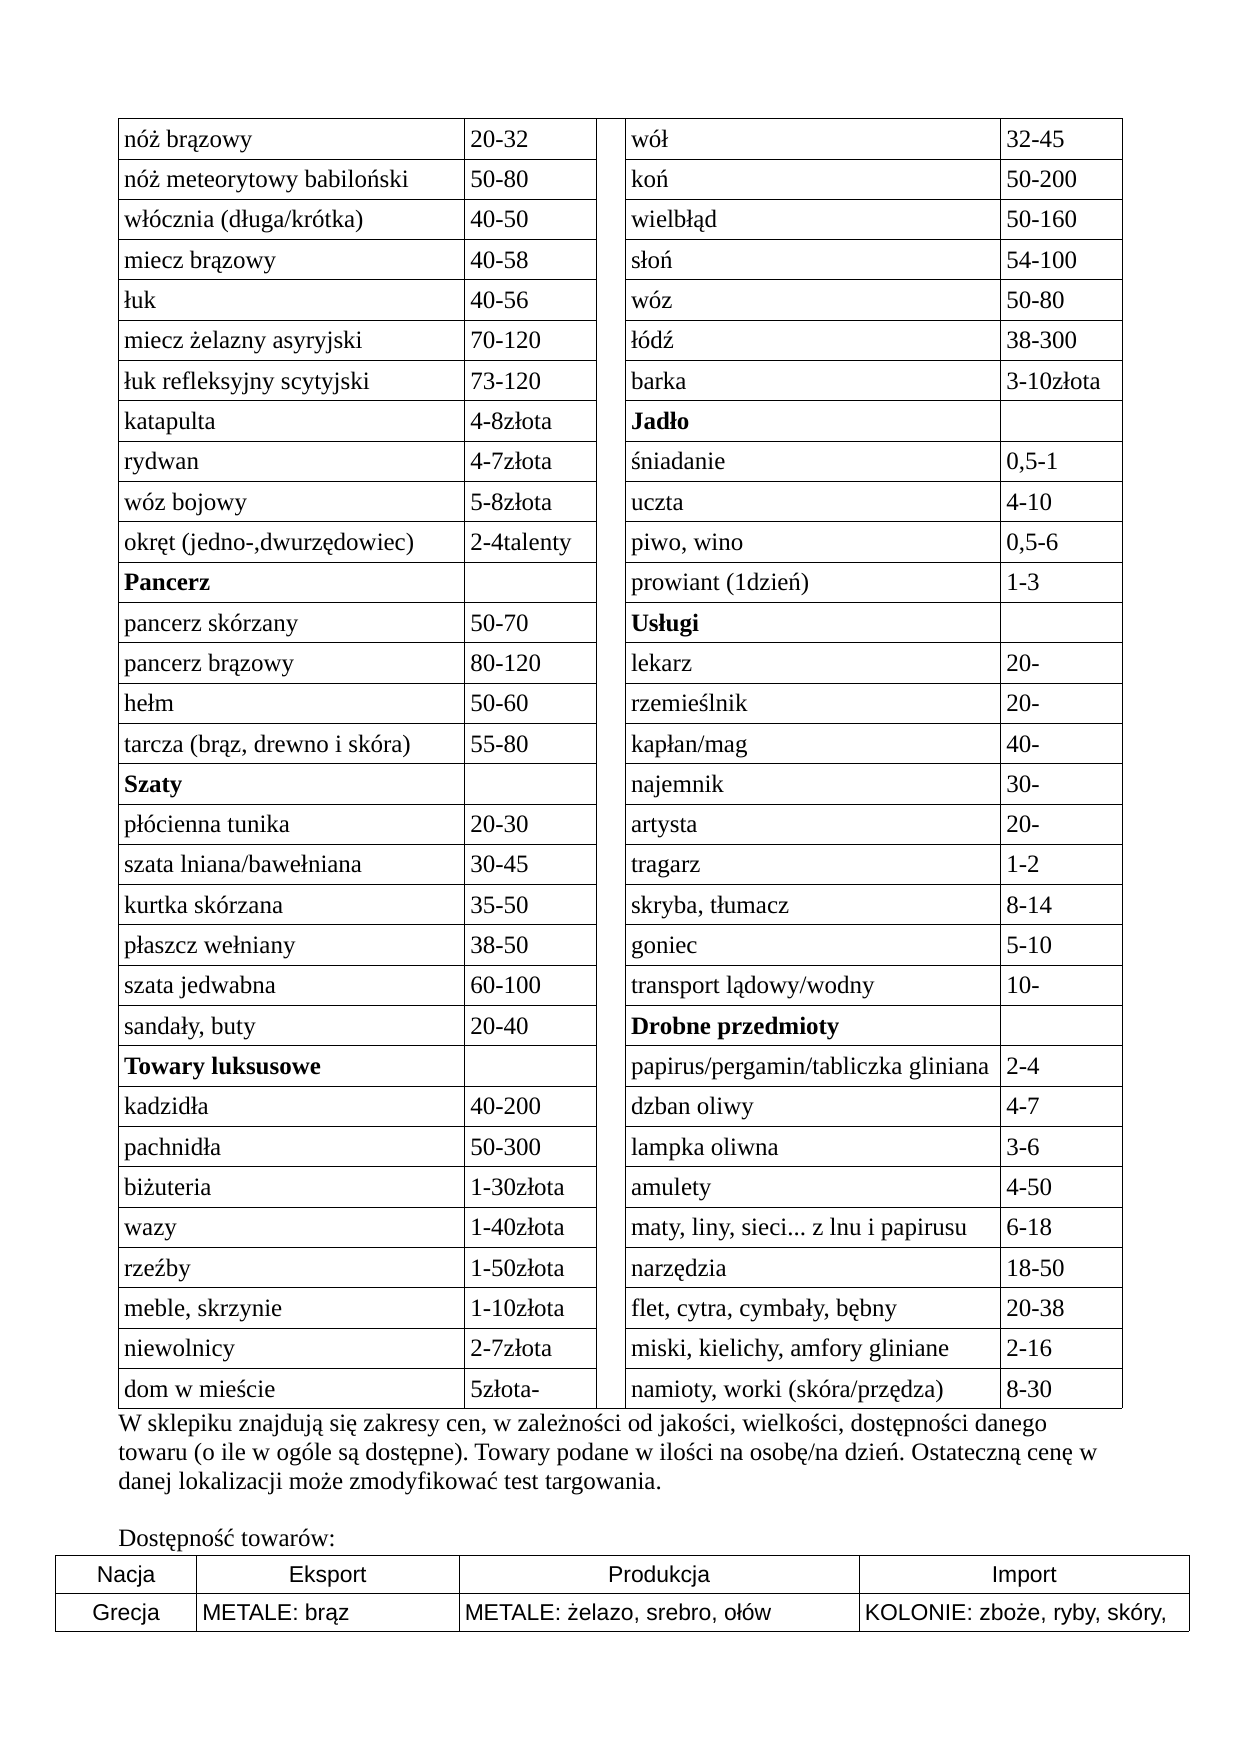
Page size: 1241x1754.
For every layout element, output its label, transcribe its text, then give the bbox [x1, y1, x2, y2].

table_cell najemnik [626, 764, 1000, 803]
table_cell 2-16 [1001, 1329, 1122, 1368]
table_cell namioty, worki (skóra/przędza) [626, 1369, 1000, 1408]
table_cell słoń [626, 240, 1000, 279]
table_cell płócienna tunika [119, 805, 464, 844]
table_cell niewolnicy [119, 1329, 464, 1368]
table_cell kadzidła [119, 1087, 464, 1126]
table_cell 5-10 [1001, 925, 1122, 965]
table_cell wół [626, 119, 1000, 158]
table_cell tragarz [626, 845, 1000, 884]
table_cell 8-14 [1001, 885, 1122, 924]
table_cell narzędzia [626, 1248, 1000, 1287]
table_cell dzban oliwy [626, 1087, 1000, 1126]
table_cell hełm [119, 684, 464, 723]
table_header Produkcja [460, 1556, 859, 1593]
table_cell 0,5-1 [1001, 442, 1122, 481]
table_cell nóż brązowy [119, 119, 464, 158]
table_cell 18-50 [1001, 1248, 1122, 1287]
table_cell 20-38 [1001, 1288, 1122, 1327]
table_cell okręt (jedno-,dwurzędowiec) [119, 522, 464, 562]
table_cell 5złota- [465, 1369, 596, 1408]
table_cell tarcza (brąz, drewno i skóra) [119, 724, 464, 763]
table_cell wazy [119, 1208, 464, 1247]
table_cell 20-30 [465, 805, 596, 844]
table_cell płaszcz wełniany [119, 925, 464, 965]
table_cell rydwan [119, 442, 464, 481]
table_cell 6-18 [1001, 1208, 1122, 1247]
table_cell 10- [1001, 966, 1122, 1005]
table_cell 50-200 [1001, 160, 1122, 199]
table_cell Grecja [56, 1594, 196, 1631]
table_cell 70-120 [465, 321, 596, 360]
table_cell 50-300 [465, 1127, 596, 1166]
table_cell rzeźby [119, 1248, 464, 1287]
table_cell barka [626, 361, 1000, 400]
table_cell prowiant (1dzień) [626, 563, 1000, 602]
table_cell 40-56 [465, 280, 596, 320]
text Dostępność towarów: [118, 1523, 1122, 1555]
table_cell lampka oliwna [626, 1127, 1000, 1166]
table_cell szata jedwabna [119, 966, 464, 1005]
table_cell uczta [626, 482, 1000, 521]
table_cell 20-32 [465, 119, 596, 158]
table_cell 40-58 [465, 240, 596, 279]
table_cell pancerz skórzany [119, 603, 464, 642]
table_cell śniadanie [626, 442, 1000, 481]
table_cell miski, kielichy, amfory gliniane [626, 1329, 1000, 1368]
table_cell rzemieślnik [626, 684, 1000, 723]
table_cell 20- [1001, 643, 1122, 682]
table_cell 1-40złota [465, 1208, 596, 1247]
table_cell METALE: żelazo, srebro, ołów [460, 1594, 859, 1631]
table_cell 20- [1001, 684, 1122, 723]
table_cell koń [626, 160, 1000, 199]
table_cell Pancerz [119, 563, 464, 602]
table_cell 1-50złota [465, 1248, 596, 1287]
table_cell 40- [1001, 724, 1122, 763]
table_cell wóz bojowy [119, 482, 464, 521]
table_cell kurtka skórzana [119, 885, 464, 924]
table_cell 40-200 [465, 1087, 596, 1126]
table_cell 60-100 [465, 966, 596, 1005]
table_header Eksport [197, 1556, 459, 1593]
table_cell 50-60 [465, 684, 596, 723]
table_cell artysta [626, 805, 1000, 844]
table_cell 2-7złota [465, 1329, 596, 1368]
table_cell papirus/pergamin/tabliczka gliniana [626, 1046, 1000, 1086]
table_cell meble, skrzynie [119, 1288, 464, 1327]
table_cell goniec [626, 925, 1000, 965]
table_cell łuk refleksyjny scytyjski [119, 361, 464, 400]
table_cell 30-45 [465, 845, 596, 884]
table_cell 3-6 [1001, 1127, 1122, 1166]
table_cell 20- [1001, 805, 1122, 844]
table_header Import [860, 1556, 1189, 1593]
table_cell 5-8złota [465, 482, 596, 521]
table_cell miecz żelazny asyryjski [119, 321, 464, 360]
table_cell [1001, 603, 1122, 642]
table_cell [465, 764, 596, 803]
table_cell kapłan/mag [626, 724, 1000, 763]
table_cell 40-50 [465, 200, 596, 239]
table_cell 0,5-6 [1001, 522, 1122, 562]
table_cell 4-7złota [465, 442, 596, 481]
table_cell lekarz [626, 643, 1000, 682]
table_cell 2-4 [1001, 1046, 1122, 1086]
table_cell METALE: brąz [197, 1594, 459, 1631]
table_cell 3-10złota [1001, 361, 1122, 400]
table_cell łódź [626, 321, 1000, 360]
table_cell 4-10 [1001, 482, 1122, 521]
table_cell włócznia (długa/krótka) [119, 200, 464, 239]
table_cell katapulta [119, 401, 464, 441]
table_cell flet, cytra, cymbały, bębny [626, 1288, 1000, 1327]
table_cell 38-50 [465, 925, 596, 965]
table_cell 80-120 [465, 643, 596, 682]
table_cell transport lądowy/wodny [626, 966, 1000, 1005]
table_cell Drobne przedmioty [626, 1006, 1000, 1045]
table_cell 4-7 [1001, 1087, 1122, 1126]
table_cell Szaty [119, 764, 464, 803]
table_cell 1-30złota [465, 1167, 596, 1207]
table_cell maty, liny, sieci... z lnu i papirusu [626, 1208, 1000, 1247]
table_cell 50-80 [1001, 280, 1122, 320]
table_cell 50-160 [1001, 200, 1122, 239]
table_cell 1-2 [1001, 845, 1122, 884]
table_cell dom w mieście [119, 1369, 464, 1408]
table_cell 50-80 [465, 160, 596, 199]
table_cell 1-3 [1001, 563, 1122, 602]
table_cell 54-100 [1001, 240, 1122, 279]
table_cell łuk [119, 280, 464, 320]
table_cell nóż meteorytowy babiloński [119, 160, 464, 199]
table_cell Towary luksusowe [119, 1046, 464, 1086]
table_cell [1001, 1006, 1122, 1045]
table_cell 30- [1001, 764, 1122, 803]
table_cell 4-50 [1001, 1167, 1122, 1207]
table_cell wielbłąd [626, 200, 1000, 239]
table_cell 4-8złota [465, 401, 596, 441]
table_cell KOLONIE: zboże, ryby, skóry, [860, 1594, 1189, 1631]
table_cell skryba, tłumacz [626, 885, 1000, 924]
table_cell 1-10złota [465, 1288, 596, 1327]
table_cell Jadło [626, 401, 1000, 441]
table_cell sandały, buty [119, 1006, 464, 1045]
table_cell biżuteria [119, 1167, 464, 1207]
table_cell wóz [626, 280, 1000, 320]
table_cell 55-80 [465, 724, 596, 763]
table_cell amulety [626, 1167, 1000, 1207]
table_cell 38-300 [1001, 321, 1122, 360]
table_cell 32-45 [1001, 119, 1122, 158]
table_cell 73-120 [465, 361, 596, 400]
table_cell 8-30 [1001, 1369, 1122, 1408]
table_cell 35-50 [465, 885, 596, 924]
table_header [597, 119, 625, 1408]
table_cell piwo, wino [626, 522, 1000, 562]
table_header Nacja [56, 1556, 196, 1593]
table_cell pancerz brązowy [119, 643, 464, 682]
table_cell pachnidła [119, 1127, 464, 1166]
table_cell szata lniana/bawełniana [119, 845, 464, 884]
table_cell Usługi [626, 603, 1000, 642]
table_cell 20-40 [465, 1006, 596, 1045]
table_cell miecz brązowy [119, 240, 464, 279]
text W sklepiku znajdują się zakresy cen, w zależności od jakości, wielkości, dostępności danego towaru (o ile w ogóle są dostępne). Towary podane w ilości na osobę/na dzień. Ostateczną cenę w danej lokalizacji może zmodyfikować test targowania. [118, 1409, 1122, 1494]
table_cell [465, 563, 596, 602]
table_cell 50-70 [465, 603, 596, 642]
table_cell [465, 1046, 596, 1086]
table_cell 2-4talenty [465, 522, 596, 562]
table_cell [1001, 401, 1122, 441]
